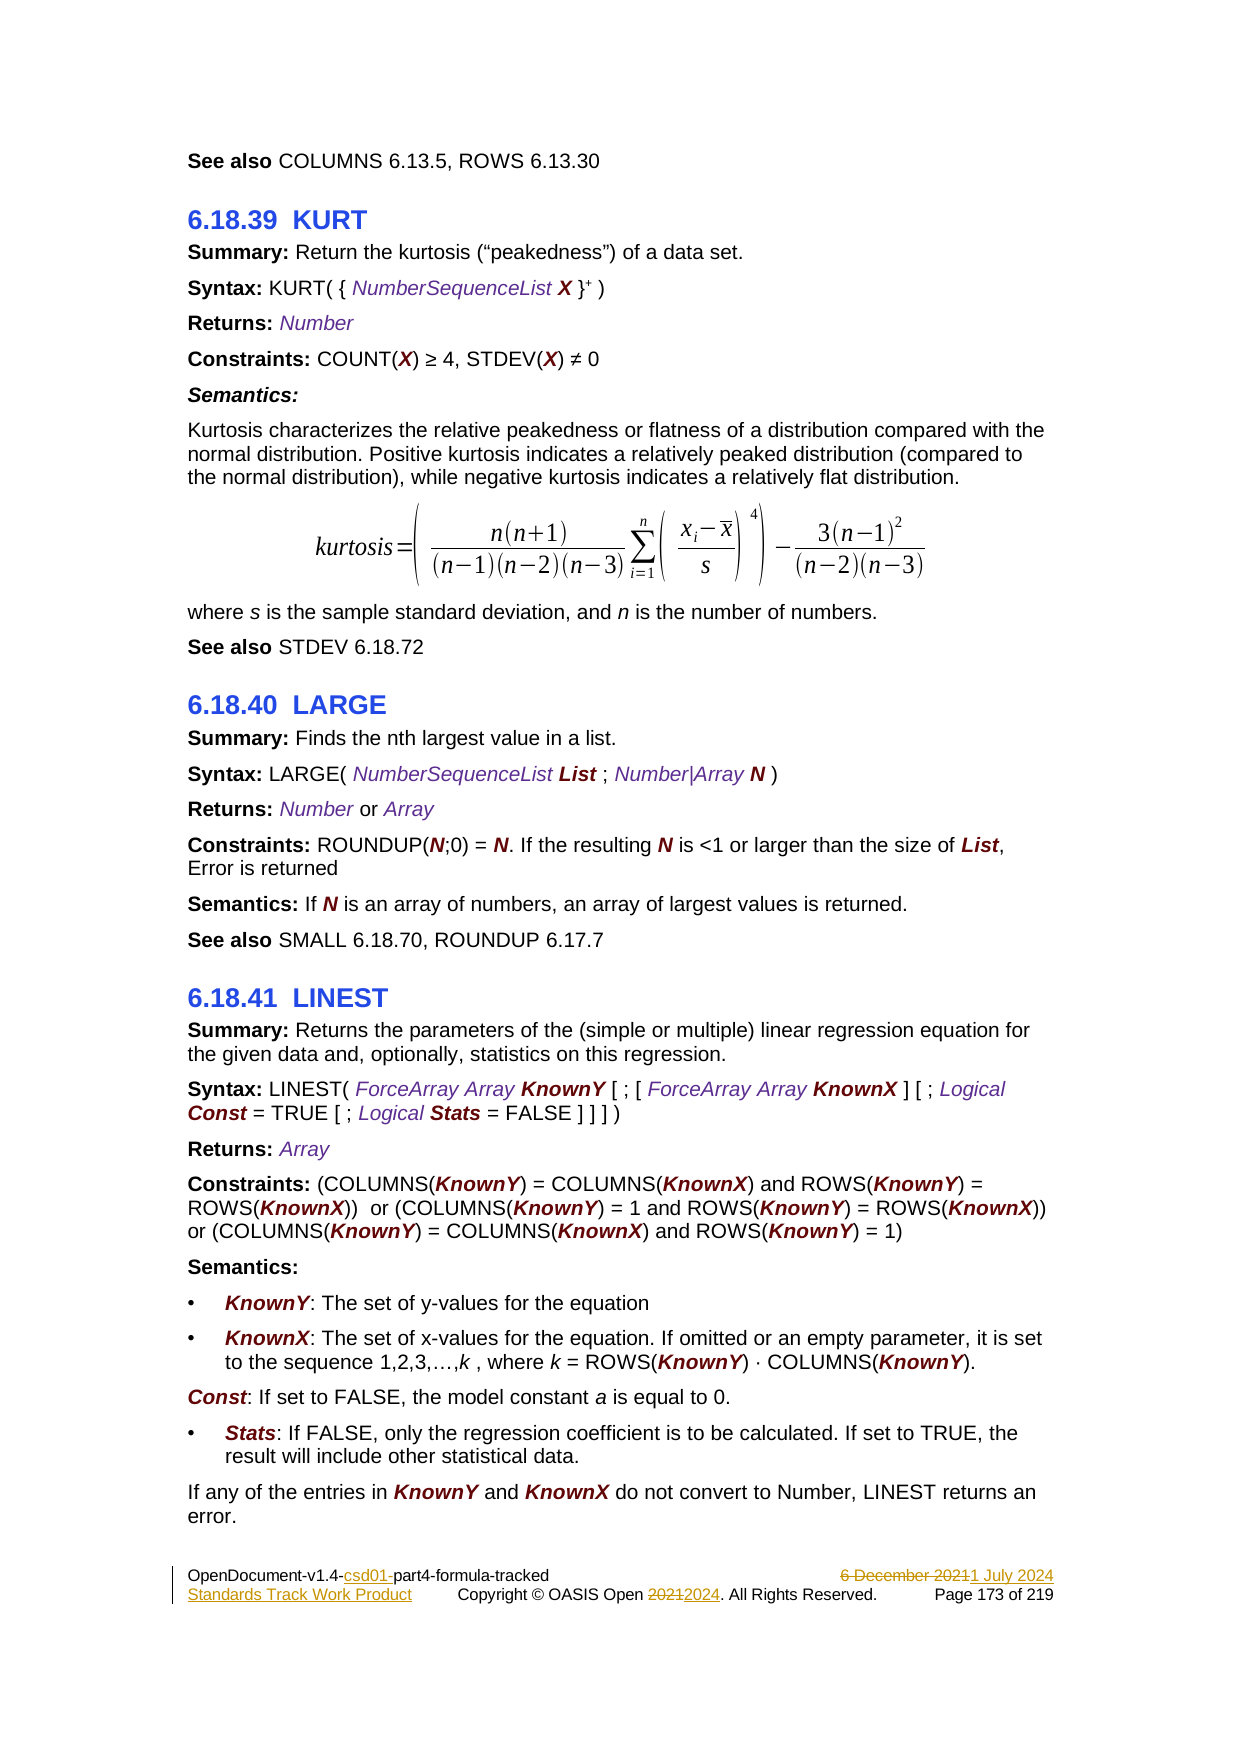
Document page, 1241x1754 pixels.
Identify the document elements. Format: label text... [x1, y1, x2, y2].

text Syntax: LARGE( NumberSequenceList List ; Number|Array N ) [187, 762, 1053, 786]
list KnownX: The set of x-values for the equation. If omitted or an empty parameter, it is set to the sequence 1,2,3,…,k , where k = ROWS(KnownY) ∙ COLUMNS(KnownY). [187, 1327, 1053, 1374]
text Summary: Return the kurtosis (“peakedness”) of a data set. [187, 241, 1053, 264]
text Kurtosis characterizes the relative peakedness or flatness of a distribution compared with the normal distribution. Positive kurtosis indicates a relatively peaked distribution (compared to the normal distribution), while negative kurtosis indicates a relatively flat distribution. [187, 419, 1053, 489]
text If any of the entries in KnownY and KnownX do not convert to Number, LINEST returns an error. [187, 1481, 1053, 1528]
text See also SMALL 6.18.70, ROUNDUP 6.17.7 [187, 928, 1053, 952]
text Constraints: (COLUMNS(KnownY) = COLUMNS(KnownX) and ROWS(KnownY) = ROWS(KnownX)) or (COLUMNS(KnownY) = 1 and ROWS(KnownY) = ROWS(KnownX)) or (COLUMNS(KnownY) = COLUMNS(KnownX) and ROWS(KnownY) = 1) [187, 1173, 1053, 1243]
text Const: If set to FALSE, the model constant a is equal to 0. [187, 1386, 1053, 1409]
text Returns: Number or Array [187, 798, 1053, 821]
subtitle KURT [187, 204, 1053, 234]
text Syntax: LINEST( ForceArray Array KnownY [ ; [ ForceArray Array KnownX ] [ ; Logical Const = TRUE [ ; Logical Stats = FALSE ] ] ] ) [187, 1078, 1053, 1125]
text Constraints: ROUNDUP(N;0) = N. If the resulting N is <1 or larger than the size of List, Error is returned [187, 833, 1053, 880]
list KnownY: The set of y-values for the equation [187, 1291, 1053, 1314]
text Returns: Array [187, 1137, 1053, 1161]
text Syntax: KURT( { NumberSequenceList X }+ ) [187, 276, 1053, 300]
text See also COLUMNS 6.13.5, ROWS 6.13.30 [187, 150, 1053, 173]
list Stats: If FALSE, only the regression coefficient is to be calculated. If set to TRUE, the result will include other statistical data. [187, 1421, 1053, 1468]
text Constraints: COUNT(X) ≥ 4, STDEV(X) ≠ 0 [187, 347, 1053, 371]
text Semantics: If N is an array of numbers, an array of largest values is returned. [187, 892, 1053, 916]
subtitle LINEST [187, 983, 1053, 1013]
subtitle LARGE [187, 690, 1053, 720]
text See also STDEV 6.18.72 [187, 636, 1053, 659]
text Semantics: [187, 1255, 1053, 1279]
text Semantics: [187, 383, 1053, 407]
text where s is the sample standard deviation, and n is the number of numbers. [187, 600, 1053, 624]
text Returns: Number [187, 312, 1053, 335]
text Summary: Finds the nth largest value in a list. [187, 726, 1053, 750]
text Summary: Returns the parameters of the (simple or multiple) linear regression equation for the given data and, optionally, statistics on this regression. [187, 1019, 1053, 1066]
